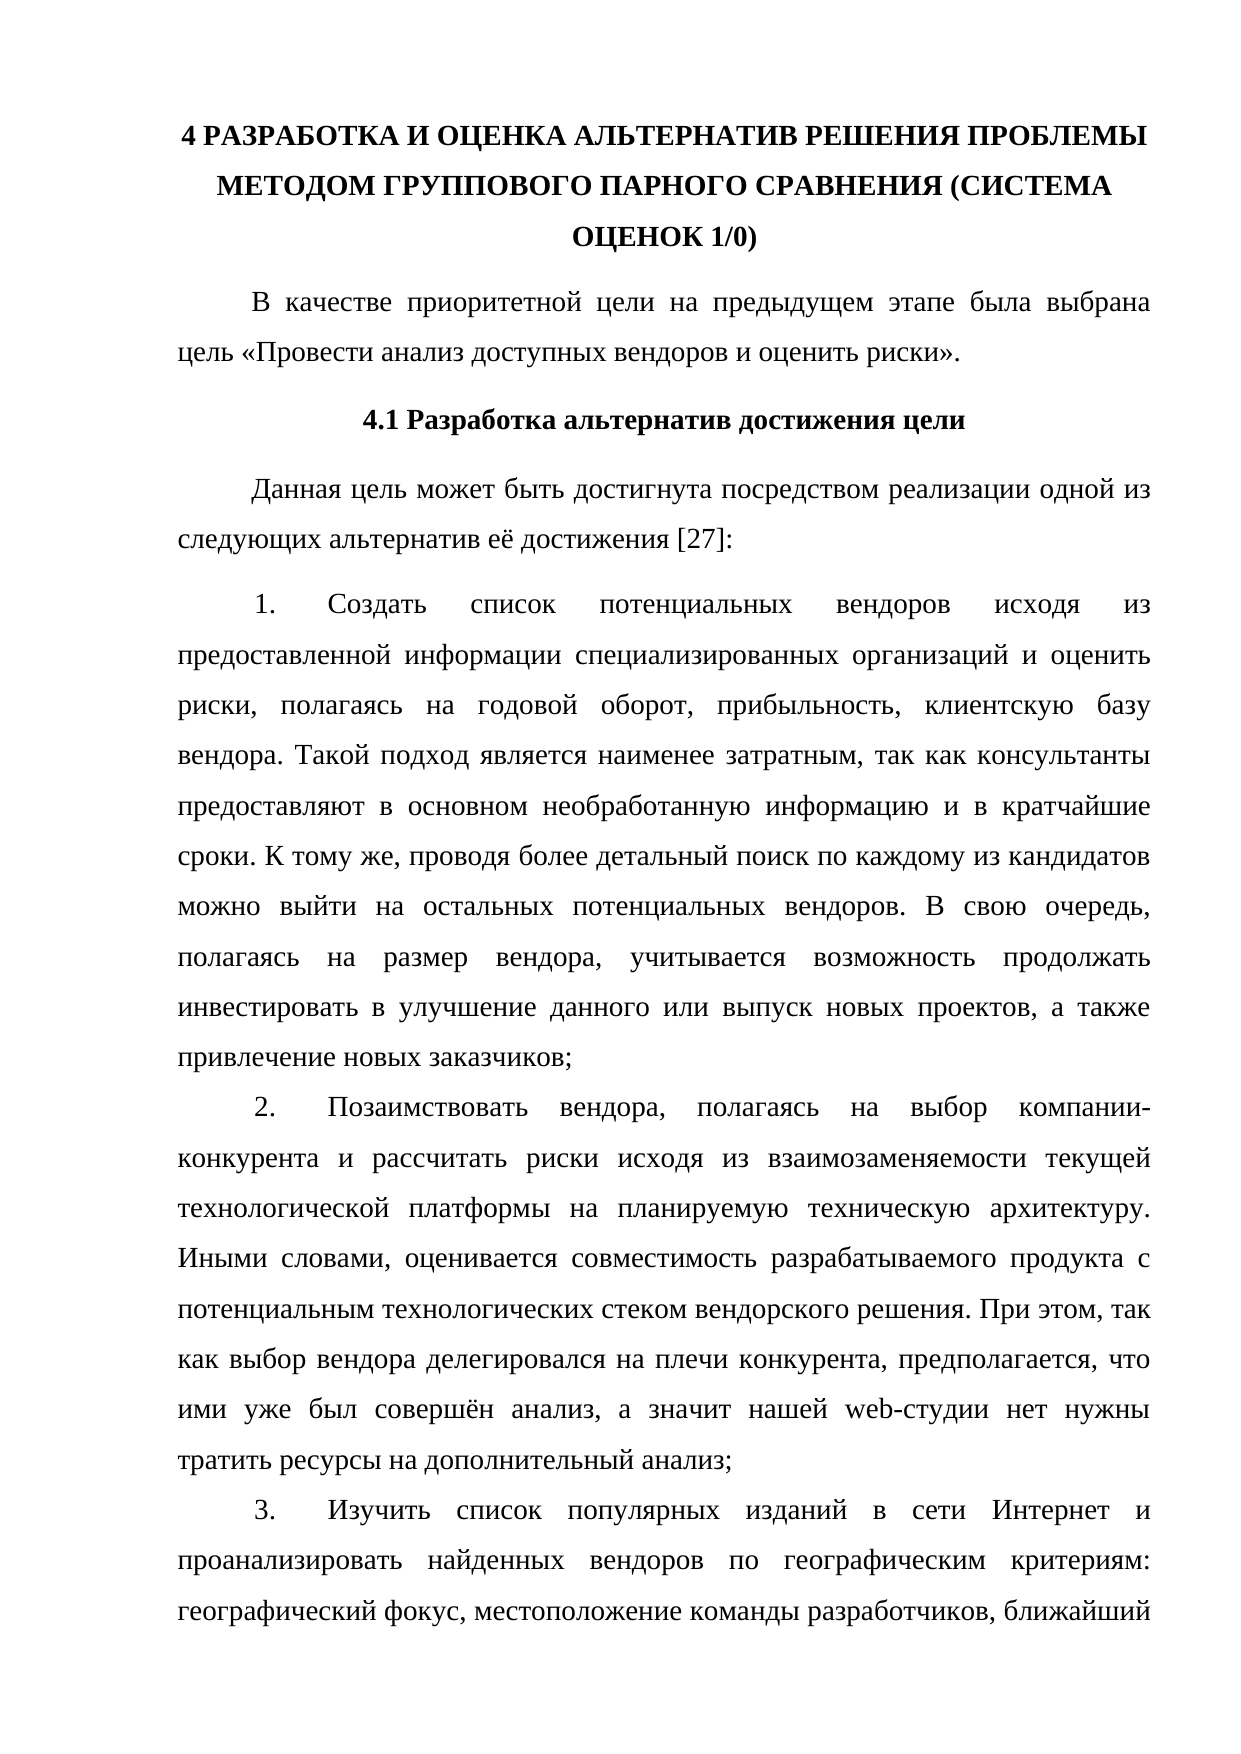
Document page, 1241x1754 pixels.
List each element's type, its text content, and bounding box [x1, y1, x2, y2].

text Данная цель может быть достигнута посредством реализации одной из следующих альтернатив её достижения [27]: [177, 471, 1152, 555]
subtitle 4.1 Разработка альтернатив достижения цели [177, 402, 1152, 436]
text В качестве приоритетной цели на предыдущем этапе была выбрана цель «Провести анализ доступных вендоров и оценить риски». [177, 284, 1152, 368]
list Создать список потенциальных вендоров исходя из предоставленной информации специализированных организаций и оценить риски, полагаясь на годовой оборот, прибыльность, клиентскую базу вендора. Такой подход является наименее затратным, так как консультанты предоставляют в основном необработанную информацию и в кратчайшие сроки. К тому же, проводя более детальный поиск по каждому из кандидатов можно выйти на остальных потенциальных вендоров. В свою очередь, полагаясь на размер вендора, учитывается возможность продолжать инвестировать в улучшение данного или выпуск новых проектов, а также привлечение новых заказчиков; [177, 586, 1152, 1073]
list Позаимствовать вендора, полагаясь на выбор компании-конкурента и рассчитать риски исходя из взаимозаменяемости текущей технологической платформы на планируемую техническую архитектуру. Иными словами, оценивается совместимость разрабатываемого продукта с потенциальным технологических стеком вендорского решения. При этом, так как выбор вендора делегировался на плечи конкурента, предполагается, что ими уже был совершён анализ, а значит нашей web-студии нет нужны тратить ресурсы на дополнительный анализ; [177, 1089, 1152, 1475]
list Изучить список популярных изданий в сети Интернет и проанализировать найденных вендоров по географическим критериям: географический фокус, местоположение команды разработчиков, ближайший [177, 1492, 1152, 1626]
subtitle 4 РАЗРАБОТКА И ОЦЕНКА АЛЬТЕРНАТИВ РЕШЕНИЯ ПРОБЛЕМЫ МЕТОДОМ ГРУППОВОГО ПАРНОГО СРАВНЕНИЯ (СИСТЕМА ОЦЕНОК 1/0) [177, 118, 1152, 252]
